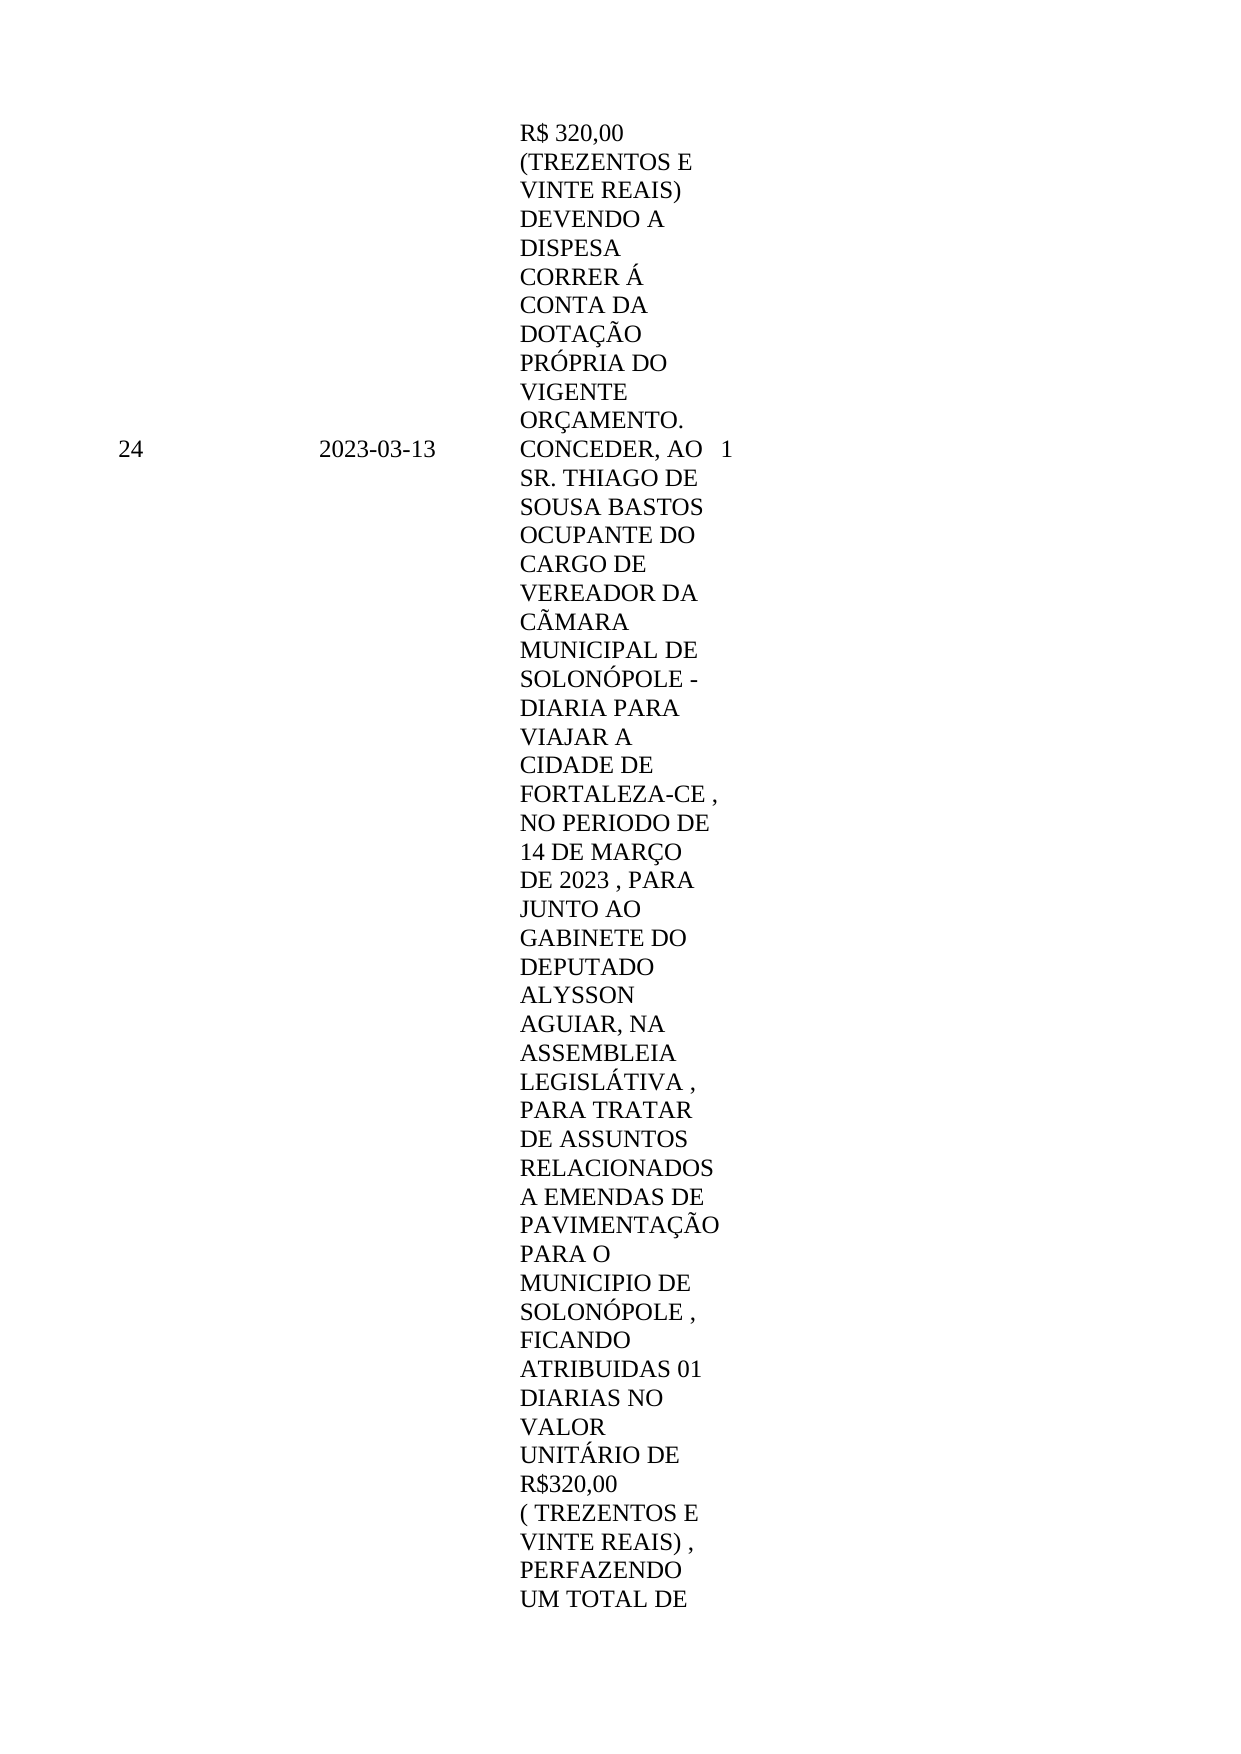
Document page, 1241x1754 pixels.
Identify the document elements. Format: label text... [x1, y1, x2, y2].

table_cell [720, 118, 921, 434]
table_cell R$ 320,00 (TREZENTOS E VINTE REAIS) DEVENDO A DISPESA CORRER Á CONTA DA DOTAÇÃO PRÓPRIA DO VIGENTE ORÇAMENTO. [520, 118, 720, 434]
table_cell [921, 434, 1122, 1613]
table_cell [921, 118, 1122, 434]
table_cell 1 [720, 434, 921, 1613]
table_cell [118, 118, 319, 434]
table_cell CONCEDER, AO SR. THIAGO DE SOUSA BASTOS OCUPANTE DO CARGO DE VEREADOR DA CÃMARA MUNICIPAL DE SOLONÓPOLE - DIARIA PARA VIAJAR A CIDADE DE FORTALEZA-CE , NO PERIODO DE 14 DE MARÇO DE 2023 , PARA JUNTO AO GABINETE DO DEPUTADO ALYSSON AGUIAR, NA ASSEMBLEIA LEGISLÁTIVA , PARA TRATAR DE ASSUNTOS RELACIONADOS A EMENDAS DE PAVIMENTAÇÃO PARA O MUNICIPIO DE SOLONÓPOLE , FICANDO ATRIBUIDAS 01 DIARIAS NO VALOR UNITÁRIO DE R$320,00 ( TREZENTOS E VINTE REAIS) , PERFAZENDO UM TOTAL DE [520, 434, 720, 1613]
table_cell 2023-03-13 [319, 434, 519, 1613]
table_cell 24 [118, 434, 319, 1613]
table_cell [319, 118, 519, 434]
